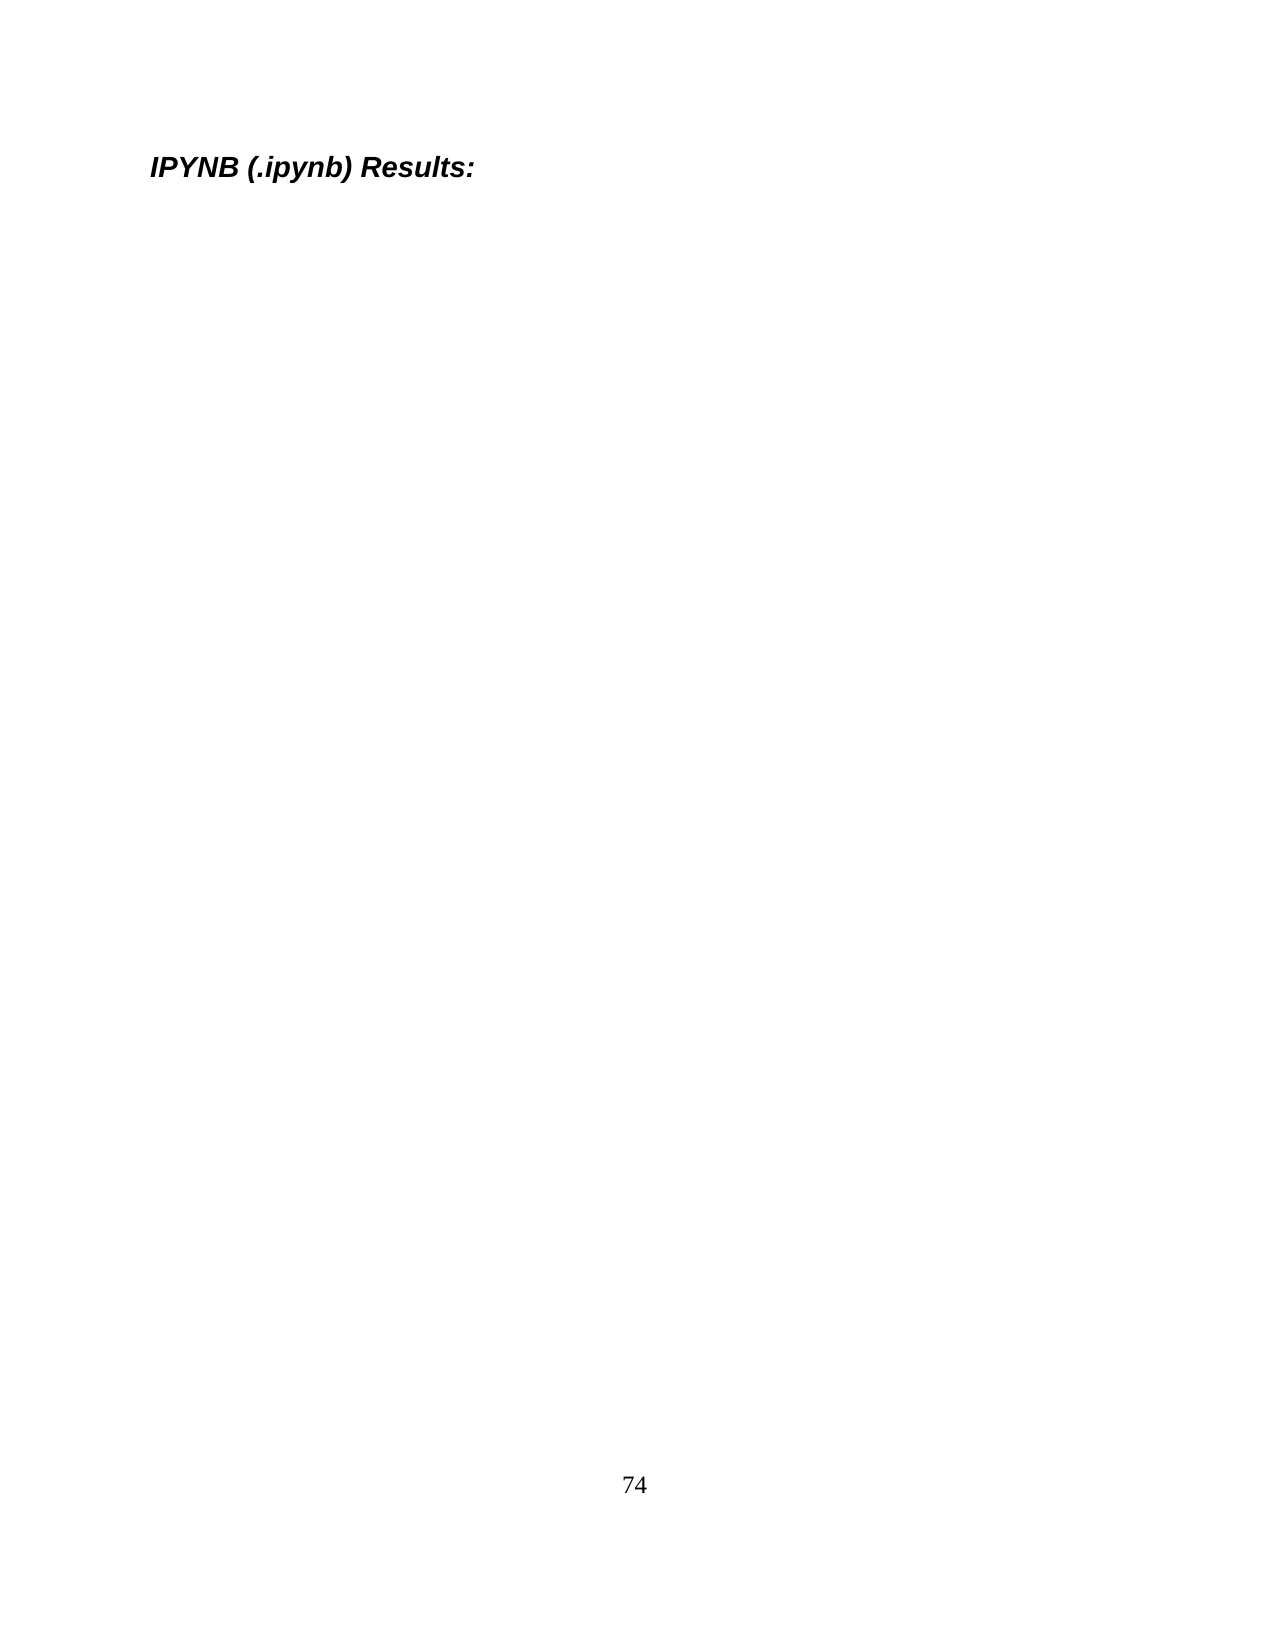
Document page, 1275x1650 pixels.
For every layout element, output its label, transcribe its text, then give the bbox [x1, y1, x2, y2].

subtitle IPYNB (.ipynb) Results: [150, 150, 1125, 183]
